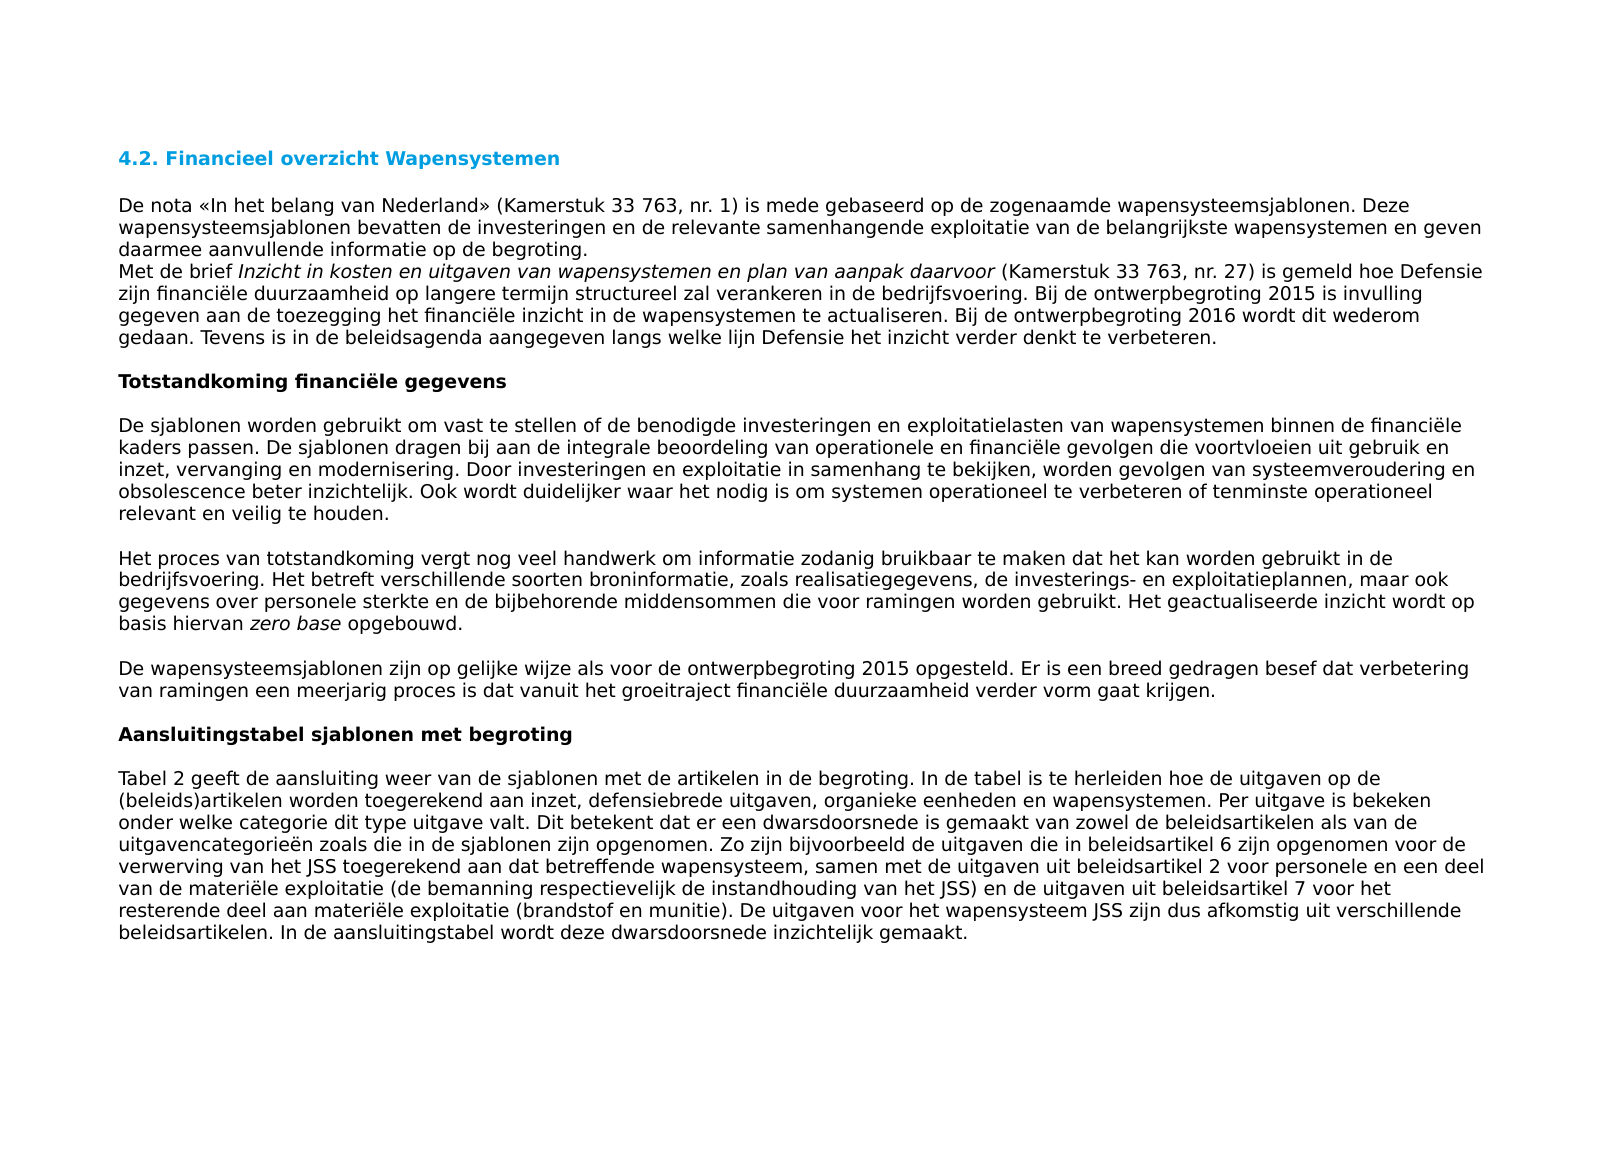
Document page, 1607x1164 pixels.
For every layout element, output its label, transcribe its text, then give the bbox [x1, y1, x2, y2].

text De sjablonen worden gebruikt om vast te stellen of de benodigde investeringen en exploitatielasten van wapensystemen binnen de financiële kaders passen. De sjablonen dragen bij aan de integrale beoordeling van operationele en financiële gevolgen die voortvloeien uit gebruik en inzet, vervanging en modernisering. Door investeringen en exploitatie in samenhang te bekijken, worden gevolgen van systeemveroudering en obsolescence beter inzichtelijk. Ook wordt duidelijker waar het nodig is om systemen operationeel te verbeteren of tenminste operationeel relevant en veilig te houden. [118, 415, 1488, 525]
text De nota «In het belang van Nederland» (Kamerstuk 33 763, nr. 1) is mede gebaseerd op de zogenaamde wapensysteemsjablonen. Deze wapensysteemsjablonen bevatten de investeringen en de relevante samenhangende exploitatie van de belangrijkste wapensystemen en geven daarmee aanvullende informatie op de begroting. [118, 195, 1488, 261]
text Tabel 2 geeft de aansluiting weer van de sjablonen met de artikelen in de begroting. In de tabel is te herleiden hoe de uitgaven op de (beleids)artikelen worden toegerekend aan inzet, defensiebrede uitgaven, organieke eenheden en wapensystemen. Per uitgave is bekeken onder welke categorie dit type uitgave valt. Dit betekent dat er een dwarsdoorsnede is gemaakt van zowel de beleidsartikelen als van de uitgavencategorieën zoals die in de sjablonen zijn opgenomen. Zo zijn bijvoorbeeld de uitgaven die in beleidsartikel 6 zijn opgenomen voor de verwerving van het JSS toegerekend aan dat betreffende wapensysteem, samen met de uitgaven uit beleidsartikel 2 voor personele en een deel van de materiële exploitatie (de bemanning respectievelijk de instandhouding van het JSS) en de uitgaven uit beleidsartikel 7 voor het resterende deel aan materiële exploitatie (brandstof en munitie). De uitgaven voor het wapensysteem JSS zijn dus afkomstig uit verschillende beleidsartikelen. In de aansluitingstabel wordt deze dwarsdoorsnede inzichtelijk gemaakt. [118, 768, 1488, 944]
text Met de brief Inzicht in kosten en uitgaven van wapensystemen en plan van aanpak daarvoor (Kamerstuk 33 763, nr. 27) is gemeld hoe Defensie zijn financiële duurzaamheid op langere termijn structureel zal verankeren in de bedrijfsvoering. Bij de ontwerpbegroting 2015 is invulling gegeven aan de toezegging het financiële inzicht in de wapensystemen te actualiseren. Bij de ontwerpbegroting 2016 wordt dit wederom gedaan. Tevens is in de beleidsagenda aangegeven langs welke lijn Defensie het inzicht verder denkt te verbeteren. [118, 261, 1488, 349]
subtitle Aansluitingstabel sjablonen met begroting [118, 724, 1488, 746]
subtitle 4.2. Financieel overzicht Wapensystemen [118, 148, 1488, 170]
text Het proces van totstandkoming vergt nog veel handwerk om informatie zodanig bruikbaar te maken dat het kan worden gebruikt in de bedrijfsvoering. Het betreft verschillende soorten broninformatie, zoals realisatiegegevens, de investerings- en exploitatieplannen, maar ook gegevens over personele sterkte en de bijbehorende middensommen die voor ramingen worden gebruikt. Het geactualiseerde inzicht wordt op basis hiervan zero base opgebouwd. [118, 547, 1488, 635]
subtitle Totstandkoming financiële gegevens [118, 371, 1488, 393]
text De wapensysteemsjablonen zijn op gelijke wijze als voor de ontwerpbegroting 2015 opgesteld. Er is een breed gedragen besef dat verbetering van ramingen een meerjarig proces is dat vanuit het groeitraject financiële duurzaamheid verder vorm gaat krijgen. [118, 657, 1488, 701]
